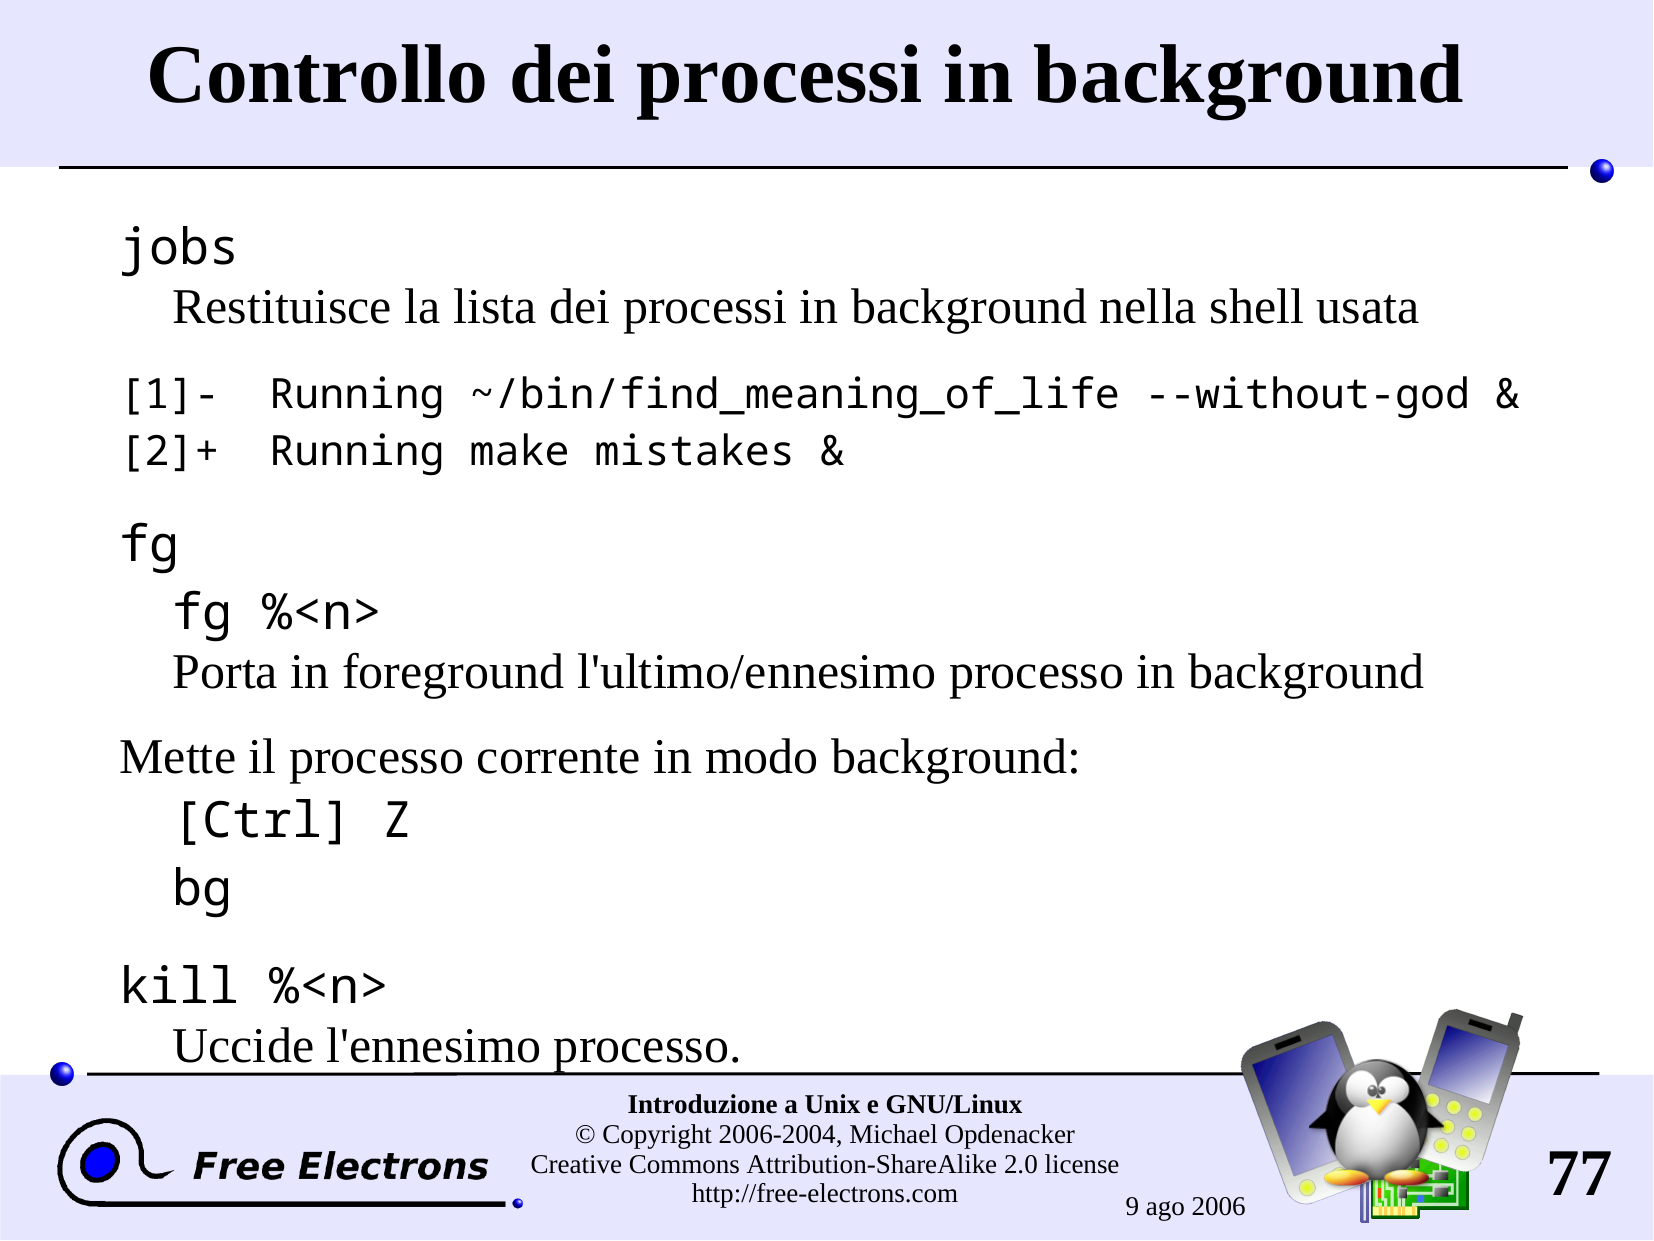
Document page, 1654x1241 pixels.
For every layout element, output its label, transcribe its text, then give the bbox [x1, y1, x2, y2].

list jobs Restituisce la lista dei processi in background nella shell usata [1]- Running ~/bin/find_meaning_of_life --without-god & [2]+ Running make mistakes & fg fg %<n> Porta in foreground l'ultimo/ennesimo processo in background Mette il processo corrente in modo background: [Ctrl] Z bg kill %<n> Uccide l'ennesimo processo. [101, 210, 1549, 1127]
picture [1253, 1127, 1501, 1241]
picture [50, 1107, 527, 1216]
title Controllo dei processi in background [60, 12, 1551, 138]
